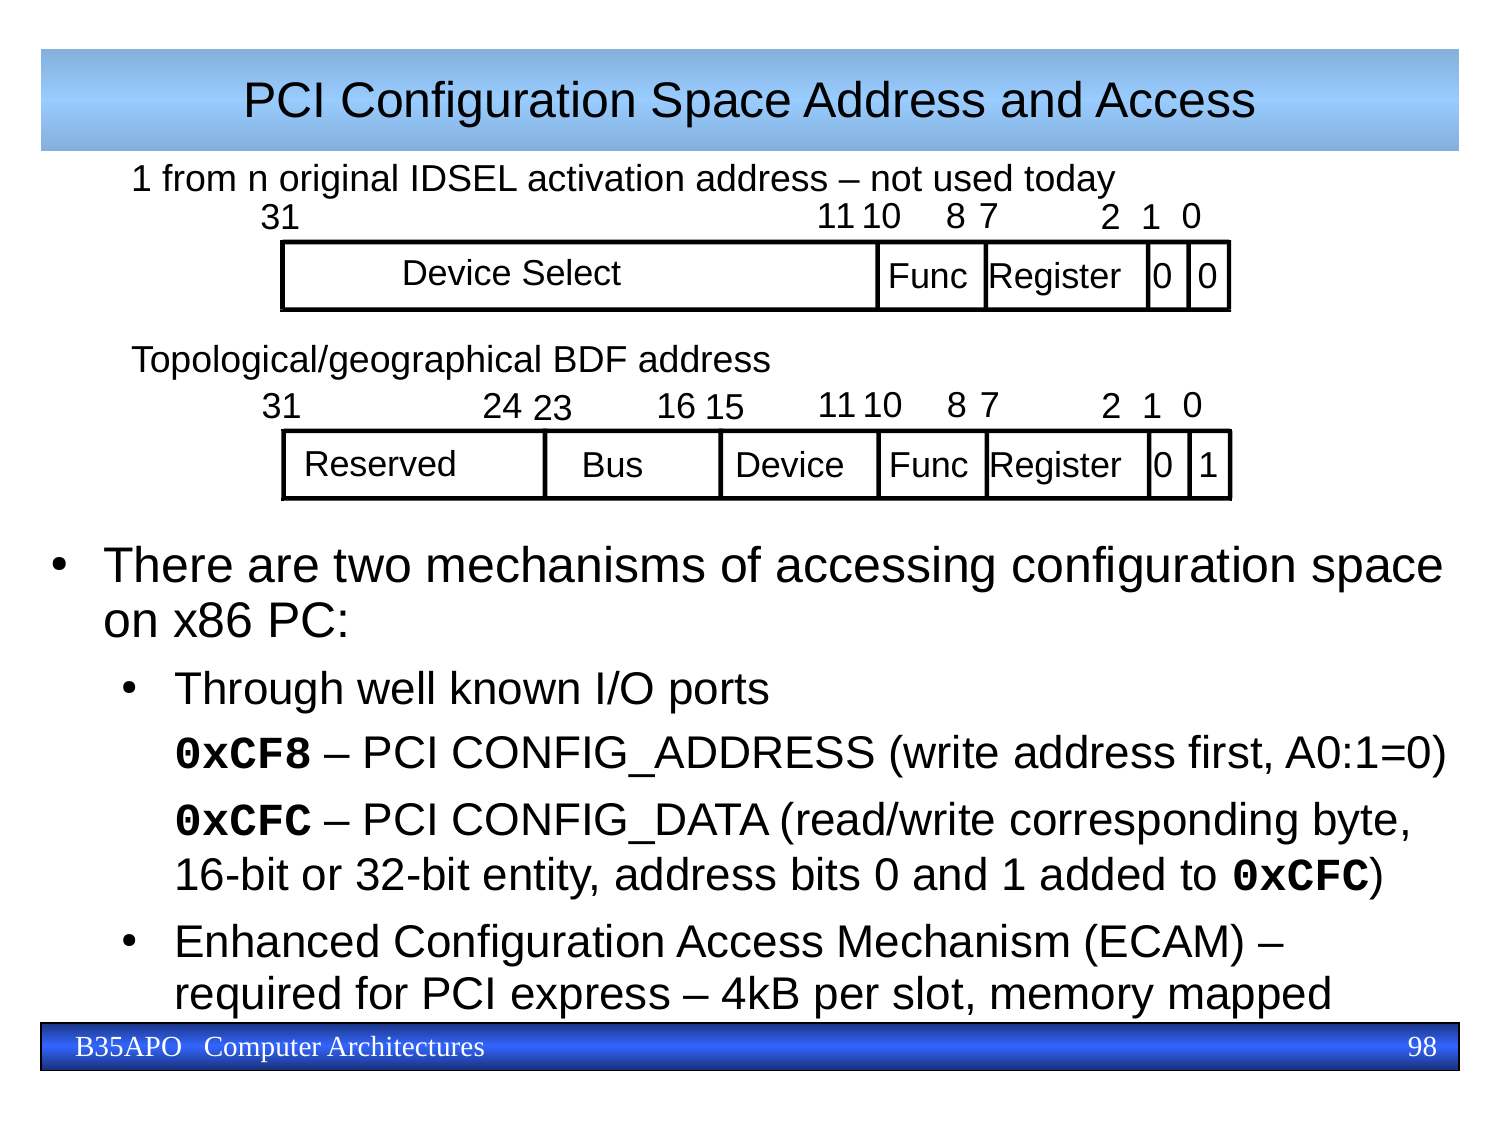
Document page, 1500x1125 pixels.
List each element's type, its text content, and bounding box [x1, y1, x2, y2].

chart [260, 207, 1232, 312]
title PCI Configuration Space Address and Access [41, 49, 1459, 151]
list There are two mechanisms of accessing configuration space on x86 PC: Through well known I/O ports 0xCF8 – PCI CONFIG_ADDRESS (write address first, A0:1=0) 0xCFC – PCI CONFIG_DATA (read/write corresponding byte, 16-bit or 32-bit entity, address bits 0 and 1 added to 0xCFC) Enhanced Configuration Access Mechanism (ECAM) – required for PCI express – 4kB per slot, memory mapped [32, 536, 1465, 1021]
chart [261, 382, 1233, 501]
text_box Topological/geographical BDF address [116, 331, 877, 388]
text_box 1 from n original IDSEL activation address – not used today [116, 150, 1232, 207]
